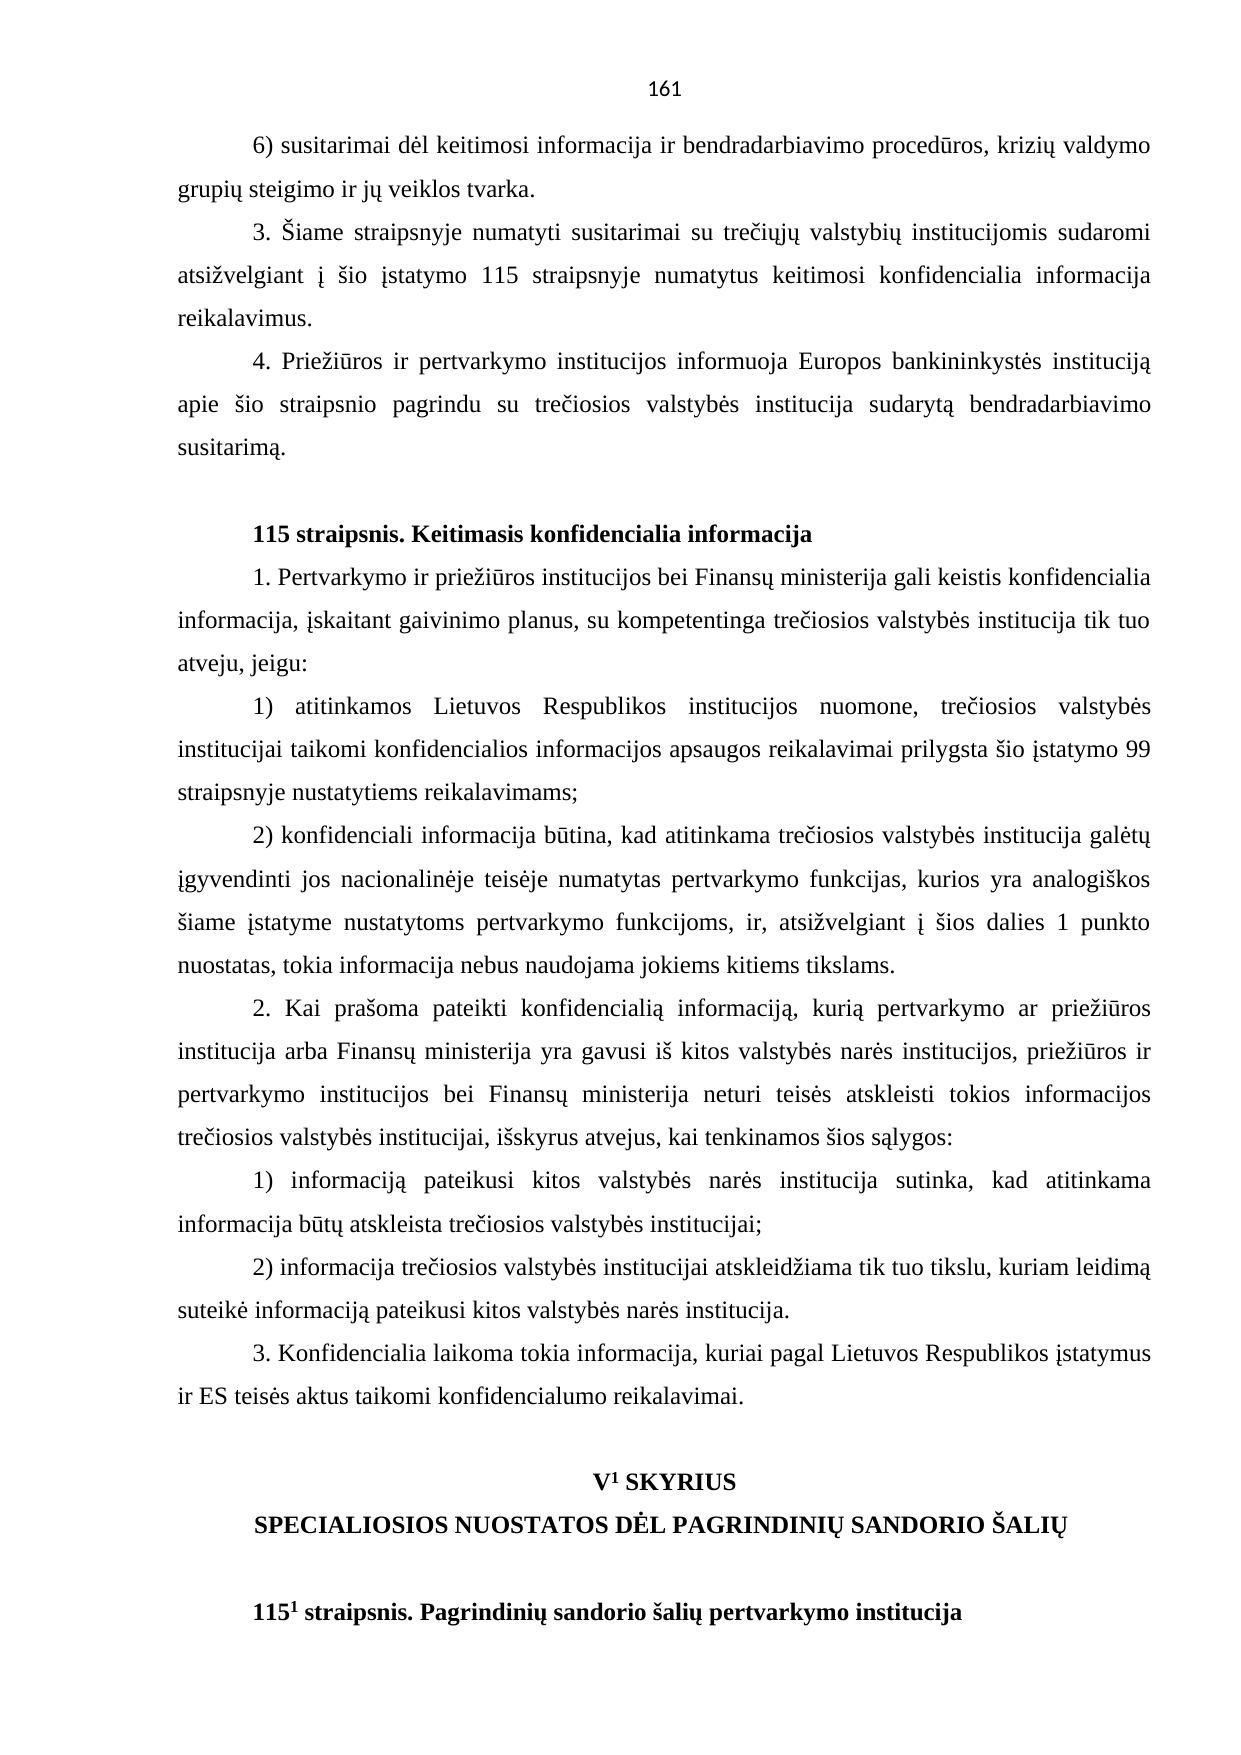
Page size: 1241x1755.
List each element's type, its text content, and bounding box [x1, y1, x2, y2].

text 1) informaciją pateikusi kitos valstybės narės institucija sutinka, kad atitinkama informacija būtų atskleista trečiosios valstybės institucijai; [177, 1166, 1152, 1237]
text 3. Šiame straipsnyje numatyti susitarimai su trečiųjų valstybių institucijomis sudaromi atsižvelgiant į šio įstatymo 115 straipsnyje numatytus keitimosi konfidencialia informacija reikalavimus. [177, 217, 1152, 332]
text 3. Konfidencialia laikoma tokia informacija, kuriai pagal Lietuvos Respublikos įstatymus ir ES teisės aktus taikomi konfidencialumo reikalavimai. [177, 1338, 1152, 1410]
text 1151 straipsnis. Pagrindinių sandorio šalių pertvarkymo institucija [177, 1597, 1152, 1626]
text SPECIALIOSIOS NUOSTATOS DĖL PAGRINDINIŲ SANDORIO ŠALIŲ [177, 1511, 1152, 1539]
text 1. Pertvarkymo ir priežiūros institucijos bei Finansų ministerija gali keistis konfidencialia informacija, įskaitant gaivinimo planus, su kompetentinga trečiosios valstybės institucija tik tuo atveju, jeigu: [177, 562, 1152, 677]
text 2. Kai prašoma pateikti konfidencialią informaciją, kurią pertvarkymo ar priežiūros institucija arba Finansų ministerija yra gavusi iš kitos valstybės narės institucijos, priežiūros ir pertvarkymo institucijos bei Finansų ministerija neturi teisės atskleisti tokios informacijos trečiosios valstybės institucijai, išskyrus atvejus, kai tenkinamos šios sąlygos: [177, 993, 1152, 1151]
text 4. Priežiūros ir pertvarkymo institucijos informuoja Europos bankininkystės instituciją apie šio straipsnio pagrindu su trečiosios valstybės institucija sudarytą bendradarbiavimo susitarimą. [177, 346, 1152, 461]
text 6) susitarimai dėl keitimosi informacija ir bendradarbiavimo procedūros, krizių valdymo grupių steigimo ir jų veiklos tvarka. [177, 131, 1152, 202]
text 2) informacija trečiosios valstybės institucijai atskleidžiama tik tuo tikslu, kuriam leidimą suteikė informaciją pateikusi kitos valstybės narės institucija. [177, 1252, 1152, 1324]
text 2) konfidenciali informacija būtina, kad atitinkama trečiosios valstybės institucija galėtų įgyvendinti jos nacionalinėje teisėje numatytas pertvarkymo funkcijas, kurios yra analogiškos šiame įstatyme nustatytoms pertvarkymo funkcijoms, ir, atsižvelgiant į šios dalies 1 punkto nuostatas, tokia informacija nebus naudojama jokiems kitiems tikslams. [177, 821, 1152, 979]
text V1 SKYRIUS [177, 1467, 1152, 1496]
text 1) atitinkamos Lietuvos Respublikos institucijos nuomone, trečiosios valstybės institucijai taikomi konfidencialios informacijos apsaugos reikalavimai prilygsta šio įstatymo 99 straipsnyje nustatytiems reikalavimams; [177, 691, 1152, 806]
text 115 straipsnis. Keitimasis konfidencialia informacija [177, 519, 1152, 547]
